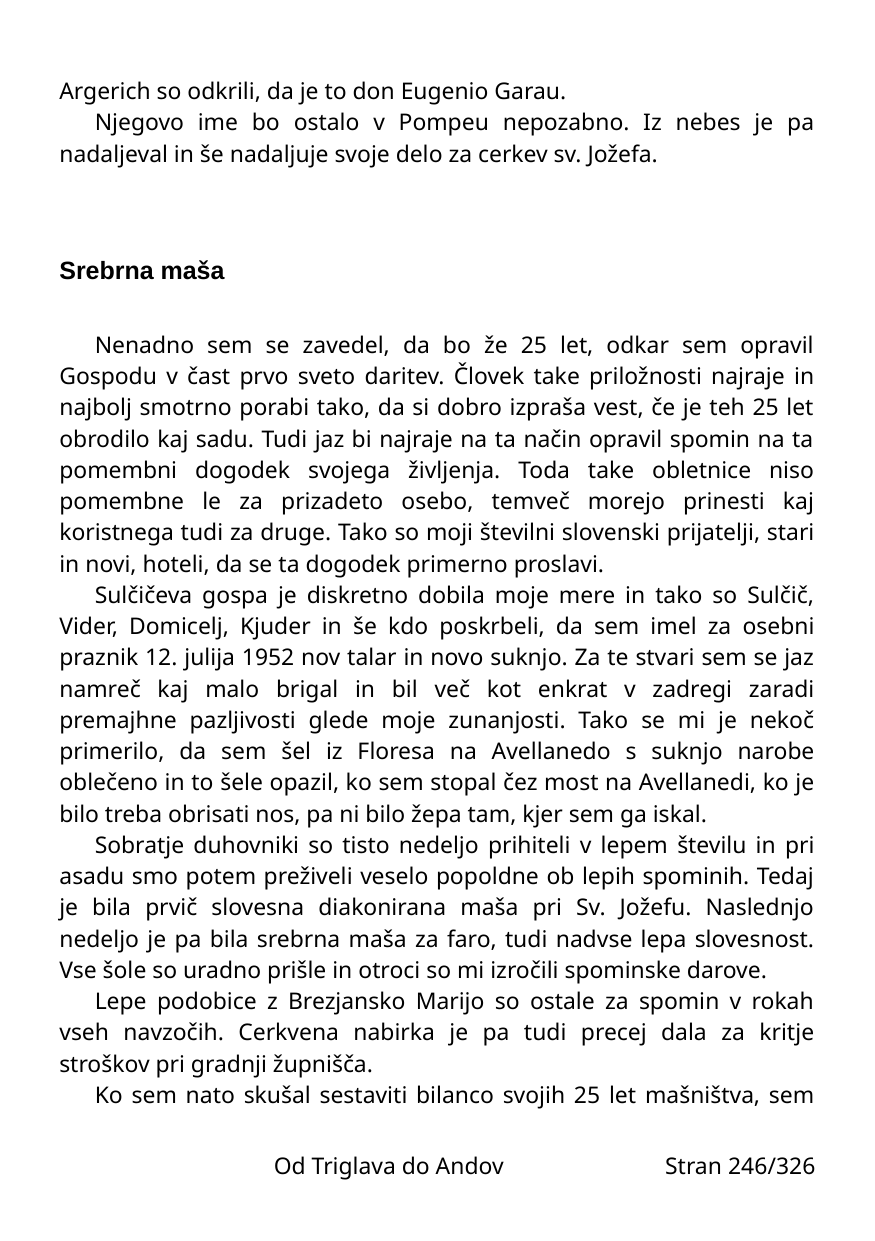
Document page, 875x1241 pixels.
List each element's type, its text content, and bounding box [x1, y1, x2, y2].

subtitle Srebrna maša [59, 256, 815, 285]
text Ko sem nato skušal sestaviti bilanco svojih 25 let mašništva, sem [59, 1079, 815, 1110]
text Nenadno sem se zavedel, da bo že 25 let, odkar sem opravil Gospodu v čast prvo sveto daritev. Človek take priložnosti najraje in najbolj smotrno porabi tako, da si dobro izpraša vest, če je teh 25 let obrodilo kaj sadu. Tudi jaz bi najraje na ta način opravil spomin na ta pomembni dogodek svojega življenja. Toda take obletnice niso pomembne le za prizadeto osebo, temveč morejo prinesti kaj koristnega tudi za druge. Tako so moji številni slovenski prijatelji, stari in novi, hoteli, da se ta dogodek primerno proslavi. [59, 329, 815, 579]
text Sulčičeva gospa je diskretno dobila moje mere in tako so Sulčič, Vider, Domicelj, Kjuder in še kdo poskrbeli, da sem imel za osebni praznik 12. julija 1952 nov talar in novo suknjo. Za te stvari sem se jaz namreč kaj malo brigal in bil več kot enkrat v zadregi zaradi premajhne pazljivosti glede moje zunanjosti. Tako se mi je nekoč primerilo, da sem šel iz Floresa na Avellanedo s suknjo narobe oblečeno in to šele opazil, ko sem stopal čez most na Avellanedi, ko je bilo treba obrisati nos, pa ni bilo žepa tam, kjer sem ga iskal. [59, 579, 815, 829]
text Sobratje duhovniki so tisto nedeljo prihiteli v lepem številu in pri asadu smo potem preživeli veselo popoldne ob lepih spominih. Tedaj je bila prvič slovesna diakonirana maša pri Sv. Jožefu. Naslednjo nedeljo je pa bila srebrna maša za faro, tudi nadvse lepa slovesnost. Vse šole so uradno prišle in otroci so mi izročili spominske darove. [59, 829, 815, 985]
text Argerich so odkrili, da je to don Eugenio Garau. [59, 75, 815, 106]
text Njegovo ime bo ostalo v Pompeu nepozabno. Iz nebes je pa nadaljeval in še nadaljuje svoje delo za cerkev sv. Jožefa. [59, 106, 815, 169]
text Lepe podobice z Brezjansko Marijo so ostale za spomin v rokah vseh navzočih. Cerkvena nabirka je pa tudi precej dala za kritje stroškov pri gradnji župnišča. [59, 985, 815, 1079]
